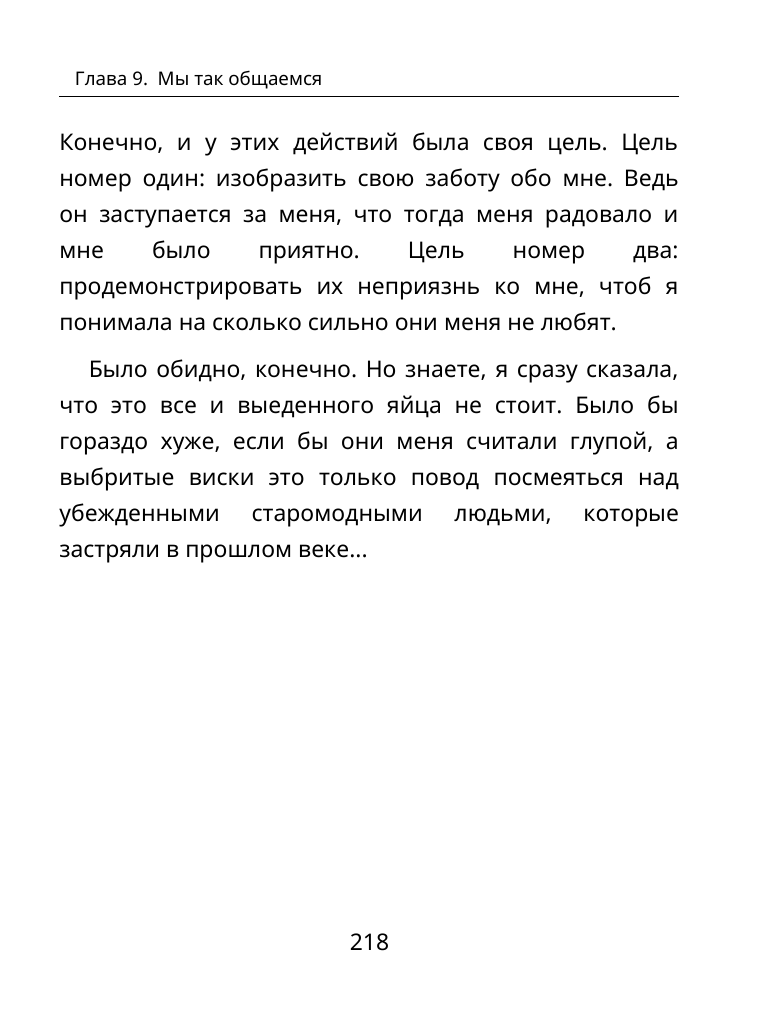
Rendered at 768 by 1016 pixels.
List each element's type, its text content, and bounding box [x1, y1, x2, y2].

text Было обидно, конечно. Но знаете, я сразу сказала, что это все и выеденного яйца не стоит. Было бы гораздо хуже, если бы они меня считали глупой, а выбритые виски это только повод посмеяться над убежденными старомодными людьми, которые застряли в прошлом веке... [59, 353, 679, 564]
text Конечно, и у этих действий была своя цель. Цель номер один: изобразить свою заботу обо мне. Ведь он заступается за меня, что тогда меня радовало и мне было приятно. Цель номер два: продемонстрировать их неприязнь ко мне, чтоб я понимала на сколько сильно они меня не любят. [59, 126, 679, 337]
